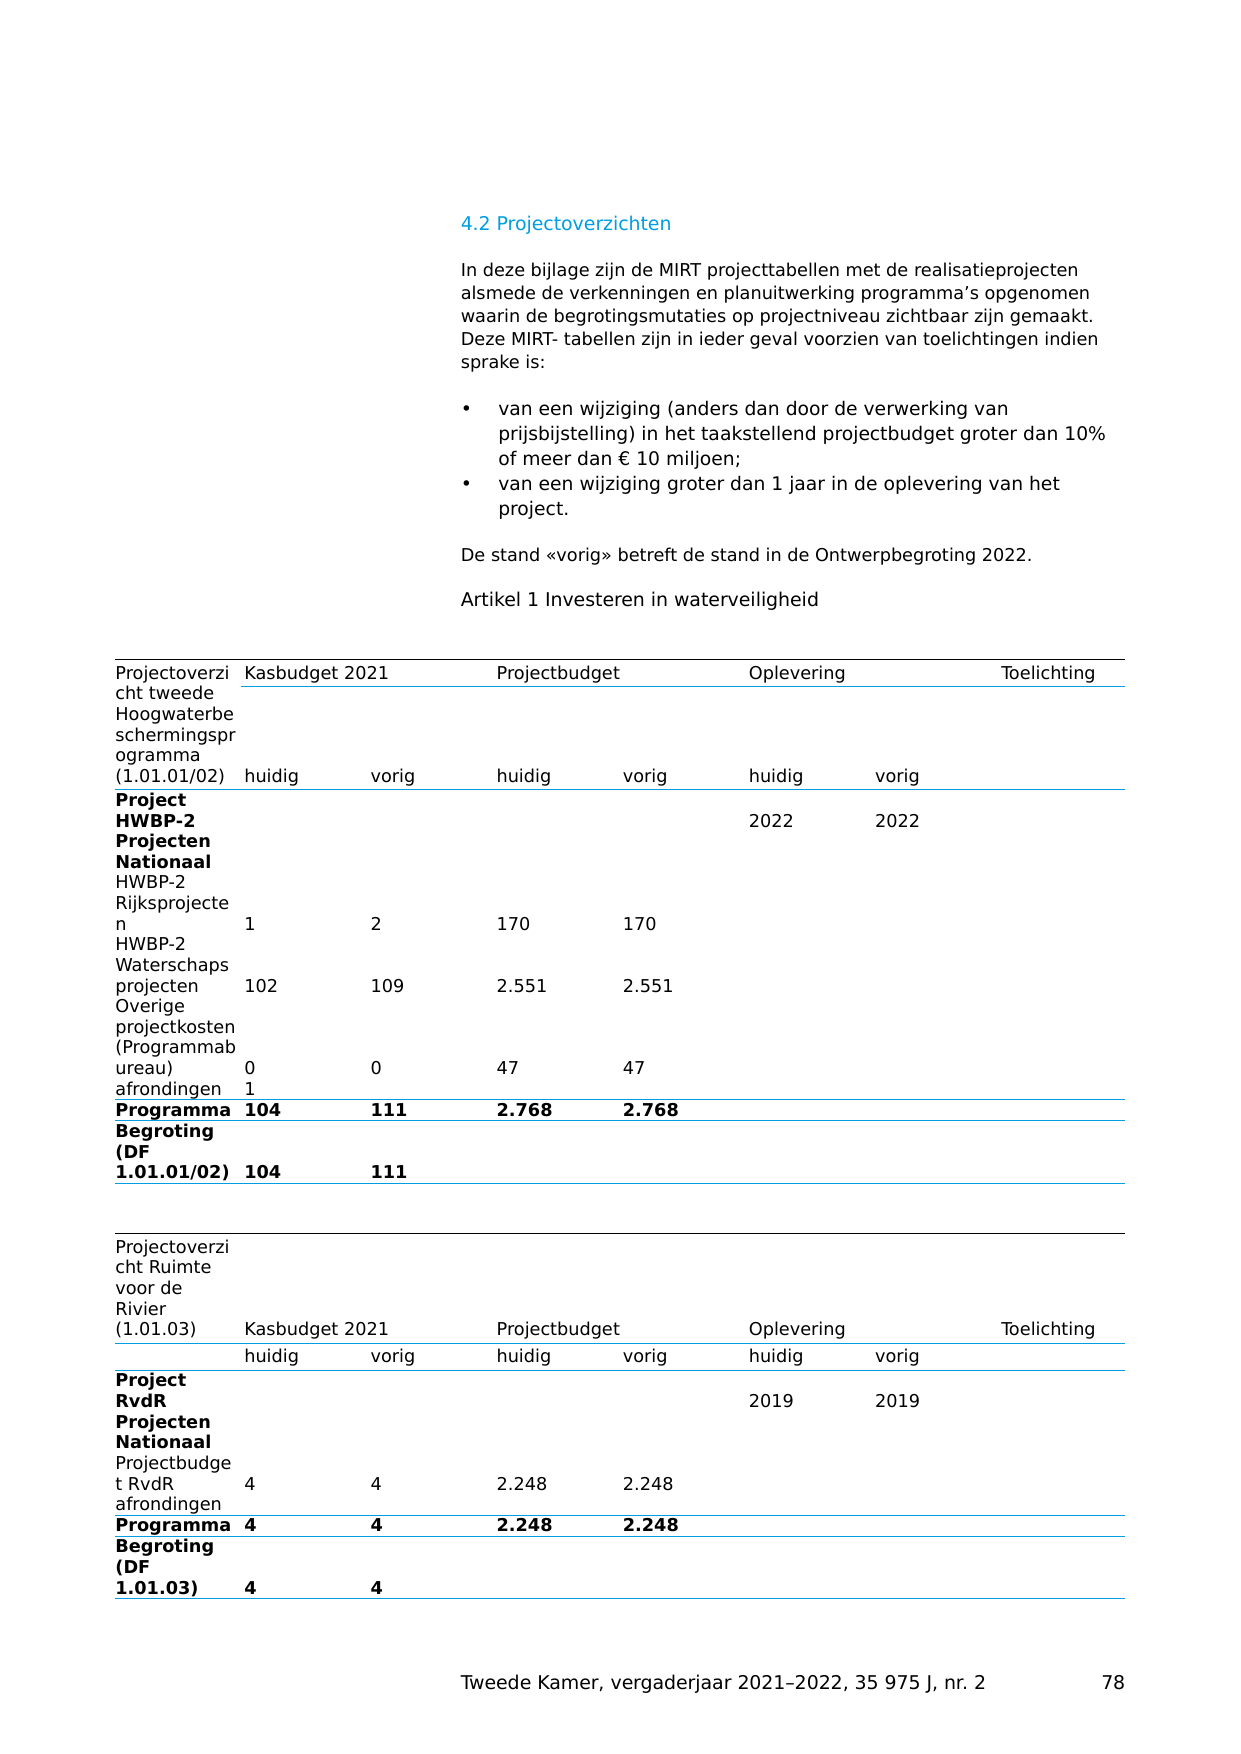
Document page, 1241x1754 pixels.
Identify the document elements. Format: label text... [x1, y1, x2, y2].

table_cell 2.768 [620, 1100, 746, 1120]
table_cell [368, 1371, 493, 1412]
table_cell 0 [368, 996, 493, 1079]
table_cell [872, 1453, 998, 1494]
table_cell Project RvdR [115, 1371, 241, 1412]
table_cell [872, 873, 998, 934]
table_cell huidig [494, 687, 620, 789]
table_cell 2.248 [620, 1453, 746, 1494]
table_cell 47 [494, 996, 620, 1079]
table_cell [494, 790, 620, 831]
table_cell [494, 831, 620, 872]
table_cell [746, 1121, 872, 1183]
table_cell 2019 [872, 1371, 998, 1412]
table_cell 2.768 [494, 1100, 620, 1120]
table_cell [998, 934, 1125, 996]
table_cell [241, 1371, 367, 1412]
table_cell 2022 [872, 790, 998, 831]
table_cell [620, 831, 746, 872]
table_cell [494, 1371, 620, 1412]
text In deze bijlage zijn de MIRT projecttabellen met de realisatieprojecten alsmede de verkenningen en planuitwerking programma’s opgenomen waarin de begrotingsmutaties op projectniveau zichtbaar zijn gemaakt. Deze MIRT- tabellen zijn in ieder geval voorzien van toelichtingen indien sprake is: [461, 258, 1125, 373]
table_cell [241, 1412, 367, 1453]
table_cell huidig [746, 687, 872, 789]
table_cell [872, 1412, 998, 1453]
table_cell [620, 1121, 746, 1183]
table_header Tabel 17 Tweede Hoogwaterbeschermingsprogramma (bedragen x € 1 miljoen) [115, 634, 1125, 659]
table_cell [494, 1494, 620, 1515]
table_cell [872, 1494, 998, 1515]
table_cell Programma [115, 1100, 241, 1120]
table_cell [746, 831, 872, 872]
table_cell [998, 1121, 1125, 1183]
table_cell Projecten Nationaal [115, 1412, 241, 1453]
table_cell 2.248 [494, 1453, 620, 1494]
table_cell [494, 1412, 620, 1453]
table_cell [746, 934, 872, 996]
table_header Tabel 18 Ruimte voor de Rivier (bedragen x € 1 miljoen) [115, 1208, 1125, 1233]
table_cell [998, 996, 1125, 1079]
table_cell 1 [241, 1079, 367, 1099]
table_cell Kasbudget 2021 [241, 660, 493, 686]
table_cell 4 [368, 1537, 493, 1598]
table_cell [746, 1100, 872, 1120]
table_cell Begroting (DF 1.01.03) [115, 1537, 241, 1598]
table_cell Projectoverzicht Ruimte voor de Rivier (1.01.03) [115, 1234, 241, 1343]
table_cell [998, 1537, 1125, 1598]
table_cell 111 [368, 1100, 493, 1120]
table_cell huidig [494, 1344, 620, 1370]
table_cell [746, 1453, 872, 1494]
table_cell [494, 1121, 620, 1183]
table_cell [494, 1079, 620, 1099]
table_cell 0 [241, 996, 367, 1079]
table_cell 102 [241, 934, 367, 996]
table_cell 109 [368, 934, 493, 996]
table_cell 104 [241, 1121, 367, 1183]
table_cell [872, 1516, 998, 1536]
table_cell Toelichting [998, 1234, 1125, 1343]
list van een wijziging (anders dan door de verwerking van prijsbijstelling) in het taakstellend projectbudget groter dan 10% of meer dan € 10 miljoen; [461, 396, 1125, 471]
table_cell Overige projectkosten (Programmabureau) [115, 996, 241, 1079]
table_cell vorig [872, 1344, 998, 1370]
table_cell [998, 1453, 1125, 1494]
table_cell [998, 873, 1125, 934]
table_cell Begroting (DF 1.01.01/02) [115, 1121, 241, 1183]
table_cell 111 [368, 1121, 493, 1183]
table_cell vorig [368, 1344, 493, 1370]
table_cell [368, 790, 493, 831]
table_cell [620, 1537, 746, 1598]
table_cell Oplevering [746, 660, 998, 686]
table_cell Kasbudget 2021 [241, 1234, 493, 1343]
table_cell huidig [241, 687, 367, 789]
table_cell 104 [241, 1100, 367, 1120]
table_cell [746, 996, 872, 1079]
table_cell [746, 1412, 872, 1453]
table_cell HWBP-2 Waterschapsprojecten [115, 934, 241, 996]
table_cell vorig [620, 687, 746, 789]
table_cell Projectbudget [494, 660, 746, 686]
table_cell Toelichting [998, 660, 1125, 686]
table_cell afrondingen [115, 1494, 241, 1515]
table_cell 2.248 [494, 1516, 620, 1536]
table_cell [241, 790, 367, 831]
table_cell [620, 1412, 746, 1453]
table_cell [998, 1079, 1125, 1099]
table_cell [872, 1100, 998, 1120]
table_cell 2022 [746, 790, 872, 831]
table_cell 170 [620, 873, 746, 934]
table_cell 4 [368, 1453, 493, 1494]
table_cell [368, 1079, 493, 1099]
table_cell Project HWBP-2 [115, 790, 241, 831]
table_cell [620, 790, 746, 831]
table_cell [746, 1494, 872, 1515]
table_cell [746, 1079, 872, 1099]
table_cell 4 [241, 1516, 367, 1536]
table_cell afrondingen [115, 1079, 241, 1099]
table_cell [620, 1371, 746, 1412]
table_cell HWBP-2 Rijksprojecten [115, 873, 241, 934]
table_cell Projectbudget [494, 1234, 746, 1343]
table_cell [998, 1494, 1125, 1515]
table_cell [368, 1494, 493, 1515]
table_cell [998, 1516, 1125, 1536]
table_cell [368, 831, 493, 872]
text De stand «vorig» betreft de stand in de Ontwerpbegroting 2022. [461, 543, 1125, 566]
table_cell [998, 790, 1125, 831]
table_cell [998, 1371, 1125, 1412]
table_cell [746, 1537, 872, 1598]
table_cell [746, 873, 872, 934]
table_cell 47 [620, 996, 746, 1079]
table_cell 170 [494, 873, 620, 934]
table_cell 2.551 [494, 934, 620, 996]
table_cell [872, 996, 998, 1079]
table_cell 1 [241, 873, 367, 934]
table_cell 2.248 [620, 1516, 746, 1536]
table_cell 4 [241, 1537, 367, 1598]
table_cell vorig [872, 687, 998, 789]
table_cell huidig [746, 1344, 872, 1370]
table_cell vorig [620, 1344, 746, 1370]
table_cell [872, 1079, 998, 1099]
table_cell [620, 1079, 746, 1099]
table_cell [620, 1494, 746, 1515]
table_cell Projectoverzicht tweede Hoogwaterbeschermingsprogramma (1.01.01/02) [115, 660, 241, 789]
table_cell 2019 [746, 1371, 872, 1412]
table_cell [746, 1516, 872, 1536]
table_cell 4 [241, 1453, 367, 1494]
table_cell [494, 1537, 620, 1598]
table_cell 4 [368, 1516, 493, 1536]
table_cell [872, 831, 998, 872]
table_cell [998, 831, 1125, 872]
table_cell [241, 831, 367, 872]
table_cell Programma [115, 1516, 241, 1536]
table_cell [241, 1494, 367, 1515]
table_cell 2 [368, 873, 493, 934]
table_cell [872, 1537, 998, 1598]
table_cell [368, 1412, 493, 1453]
table_cell Projectbudget RvdR [115, 1453, 241, 1494]
title Artikel 1 Investeren in waterveiligheid [461, 589, 1125, 611]
table_cell [998, 1412, 1125, 1453]
table_cell Projecten Nationaal [115, 831, 241, 872]
table_cell 2.551 [620, 934, 746, 996]
table_cell [998, 687, 1125, 789]
table_cell [872, 1121, 998, 1183]
table_cell [872, 934, 998, 996]
table_cell [998, 1344, 1125, 1370]
table_cell [998, 1100, 1125, 1120]
table_cell [115, 1344, 241, 1370]
title 4.2 Projectoverzichten [461, 213, 1125, 235]
list van een wijziging groter dan 1 jaar in de oplevering van het project. [461, 471, 1125, 521]
table_cell huidig [241, 1344, 367, 1370]
table_cell Oplevering [746, 1234, 998, 1343]
table_cell vorig [368, 687, 493, 789]
